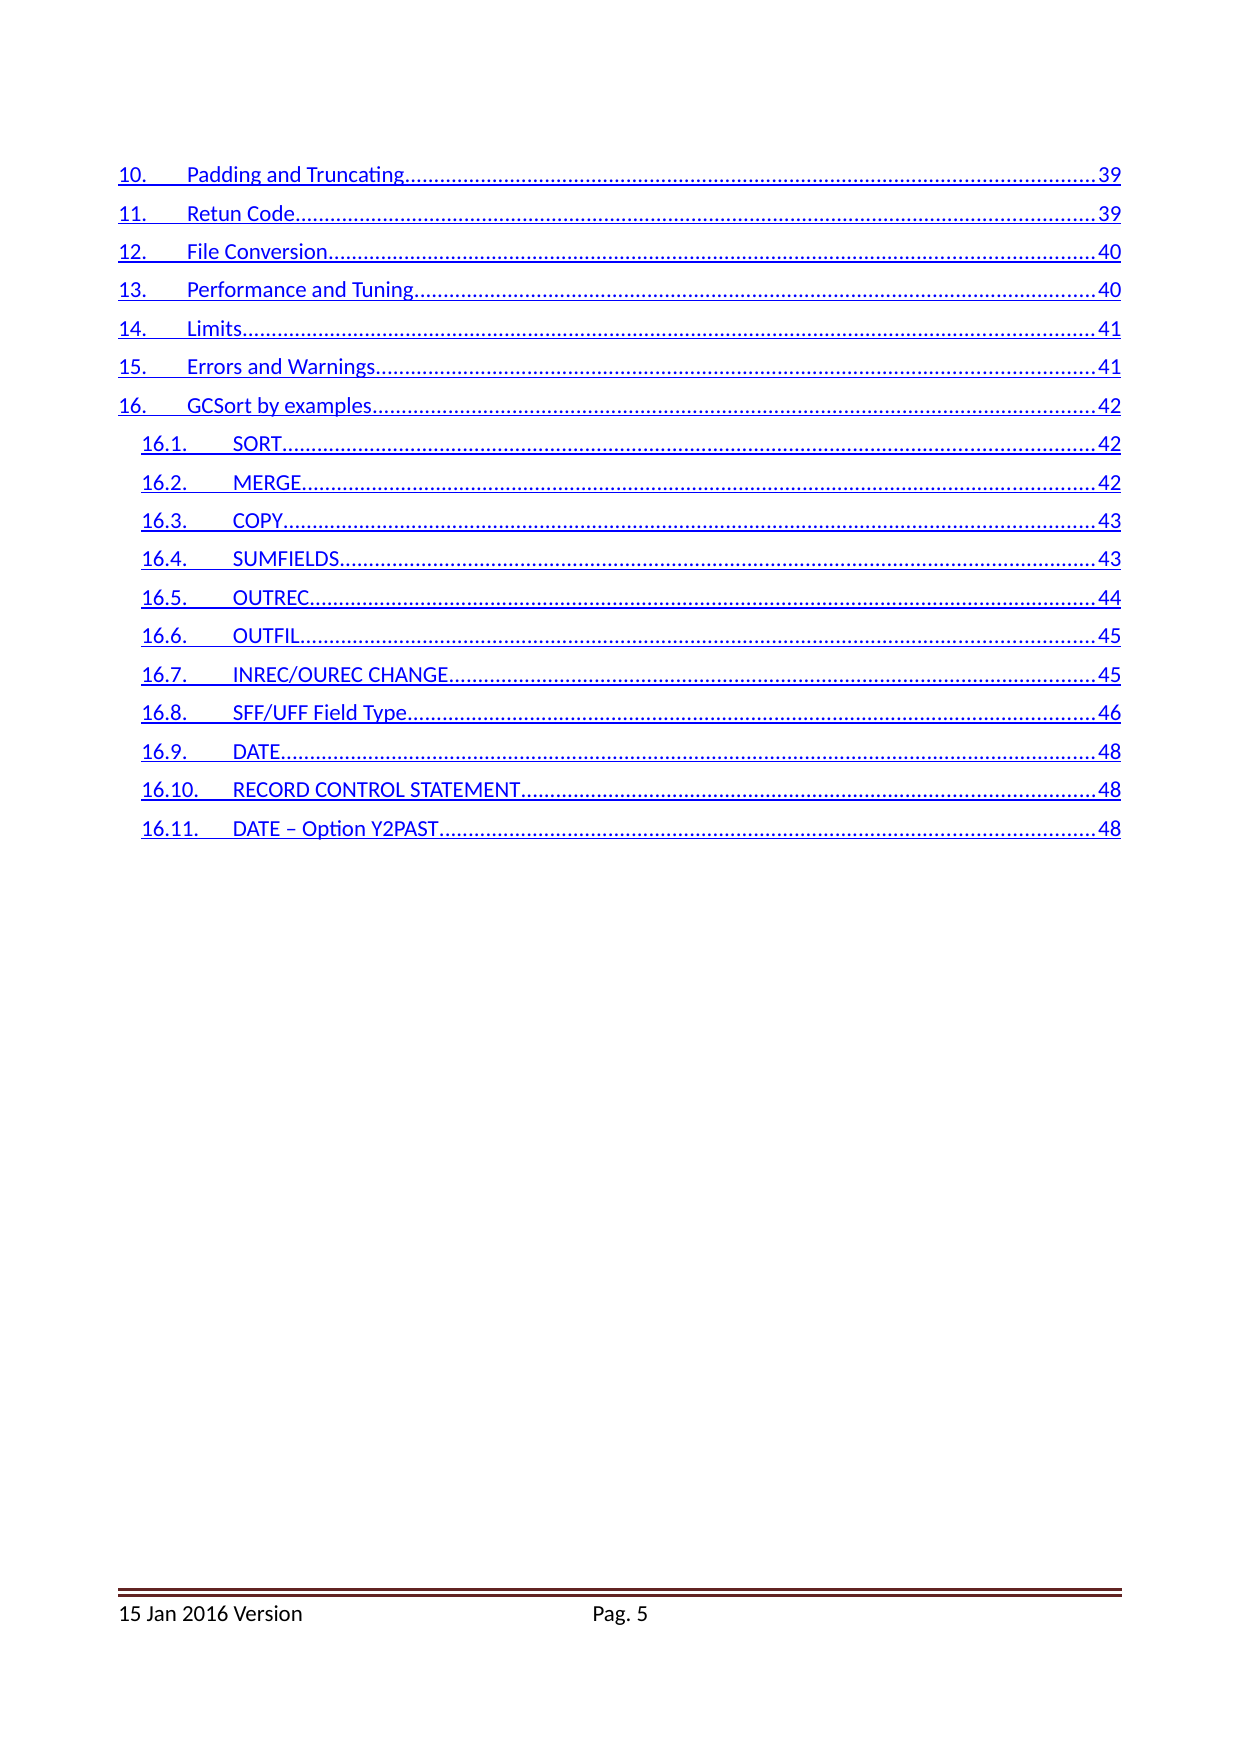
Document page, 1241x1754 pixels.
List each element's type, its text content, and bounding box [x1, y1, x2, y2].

text 16.6. OUTFIL 45 [141, 621, 1122, 649]
text 16.2. MERGE 42 [141, 468, 1122, 496]
text 16.3. COPY 43 [141, 506, 1122, 534]
text 16.7. INREC/OUREC CHANGE 45 [141, 660, 1122, 688]
text 16. GCSort by examples 42 [118, 391, 1122, 419]
text 14. Limits 41 [118, 314, 1122, 342]
text 16.4. SUMFIELDS 43 [141, 544, 1122, 573]
text 16.10. RECORD CONTROL STATEMENT 48 [141, 775, 1122, 803]
text 12. File Conversion 40 [118, 237, 1122, 265]
text 16.8. SFF/UFF Field Type 46 [141, 698, 1122, 726]
text 15. Errors and Warnings 41 [118, 352, 1122, 380]
text 13. Performance and Tuning 40 [118, 276, 1122, 303]
text 16.1. SORT 42 [141, 429, 1122, 457]
text 16.5. OUTREC 44 [141, 583, 1122, 611]
text 10. Padding and Truncating 39 [118, 160, 1122, 188]
text 16.11. DATE – Option Y2PAST 48 [141, 814, 1122, 842]
text 16.9. DATE 48 [141, 737, 1122, 765]
text 11. Retun Code 39 [118, 199, 1122, 227]
